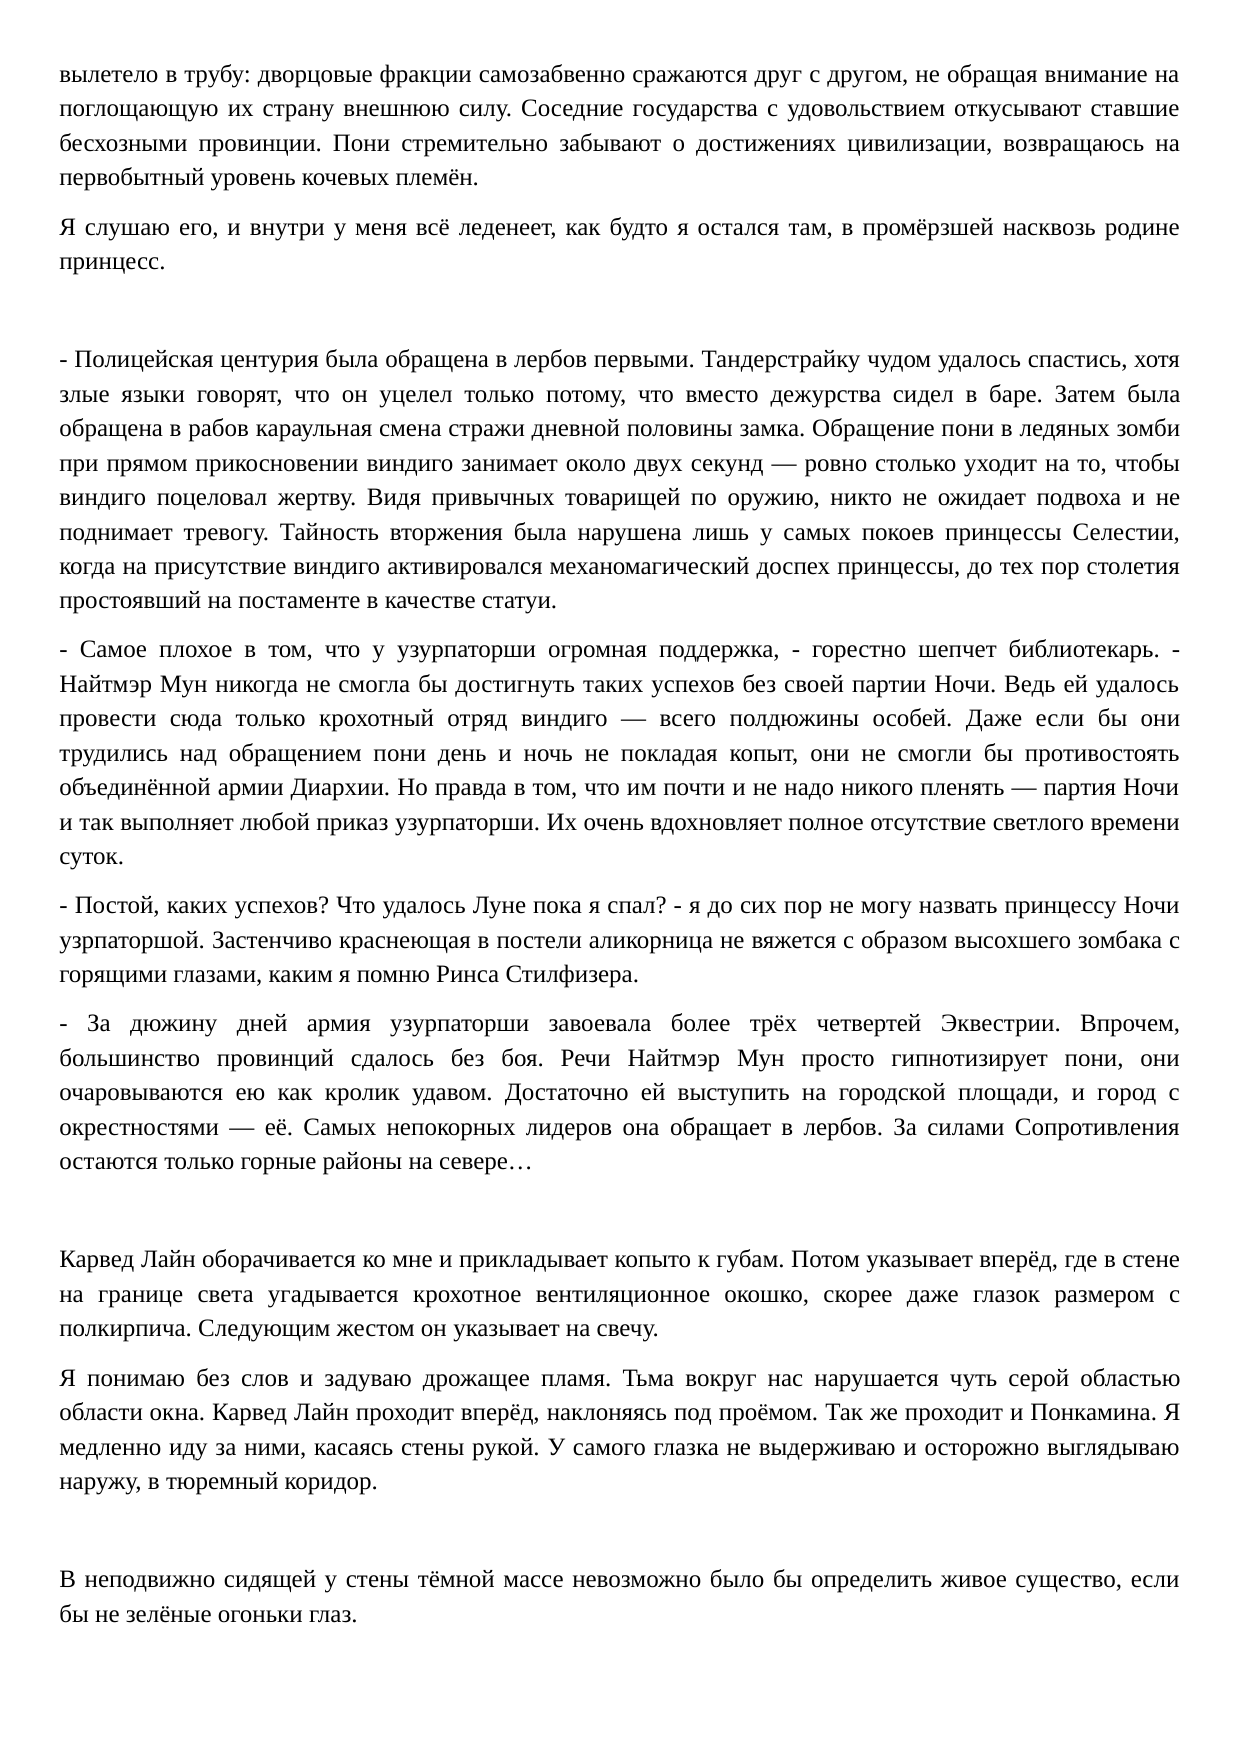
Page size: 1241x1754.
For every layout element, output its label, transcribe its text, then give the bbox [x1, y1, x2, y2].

text - Постой, каких успехов? Что удалось Луне пока я спал? - я до сих пор не могу назвать принцессу Ночи узрпаторшой. Застенчиво краснеющая в постели аликорница не вяжется с образом высохшего зомбака с горящими глазами, каким я помню Ринса Стилфизера. [59, 891, 1181, 988]
text Я слушаю его, и внутри у меня всё леденеет, как будто я остался там, в промёрзшей насквозь родине принцесс. [59, 212, 1181, 275]
text - Полицейская центурия была обращена в лербов первыми. Тандерстрайку чудом удалось спастись, хотя злые языки говорят, что он уцелел только потому, что вместо дежурства сидел в баре. Затем была обращена в рабов караульная смена стражи дневной половины замка. Обращение пони в ледяных зомби при прямом прикосновении виндиго занимает около двух секунд — ровно столько уходит на то, чтобы виндиго поцеловал жертву. Видя привычных товарищей по оружию, никто не ожидает подвоха и не поднимает тревогу. Тайность вторжения была нарушена лишь у самых покоев принцессы Селестии, когда на присутствие виндиго активировался механомагический доспех принцессы, до тех пор столетия простоявший на постаменте в качестве статуи. [59, 344, 1181, 614]
text Я понимаю без слов и задуваю дрожащее пламя. Тьма вокруг нас нарушается чуть серой областью области окна. Карвед Лайн проходит вперёд, наклоняясь под проёмом. Так же проходит и Понкамина. Я медленно иду за ними, касаясь стены рукой. У самого глазка не выдерживаю и осторожно выглядываю наружу, в тюремный коридор. [59, 1363, 1181, 1495]
text - Самое плохое в том, что у узурпаторши огромная поддержка, - горестно шепчет библиотекарь. - Найтмэр Мун никогда не смогла бы достигнуть таких успехов без своей партии Ночи. Ведь ей удалось провести сюда только крохотный отряд виндиго — всего полдюжины особей. Даже если бы они трудились над обращением пони день и ночь не покладая копыт, они не смогли бы противостоять объединённой армии Диархии. Но правда в том, что им почти и не надо никого пленять — партия Ночи и так выполняет любой приказ узурпаторши. Их очень вдохновляет полное отсутствие светлого времени суток. [59, 634, 1181, 870]
text Карвед Лайн оборачивается ко мне и прикладывает копыто к губам. Потом указывает вперёд, где в стене на границе света угадывается крохотное вентиляционное окошко, скорее даже глазок размером с полкирпича. Следующим жестом он указывает на свечу. [59, 1244, 1181, 1342]
text - За дюжину дней армия узурпаторши завоевала более трёх четвертей Эквестрии. Впрочем, большинство провинций сдалось без боя. Речи Найтмэр Мун просто гипнотизирует пони, они очаровываются ею как кролик удавом. Достаточно ей выступить на городской площади, и город с окрестностями — её. Самых непокорных лидеров она обращает в лербов. За силами Сопротивления остаются только горные районы на севере… [59, 1008, 1181, 1175]
text вылетело в трубу: дворцовые фракции самозабвенно сражаются друг с другом, не обращая внимание на поглощающую их страну внешнюю силу. Соседние государства с удовольствием откусывают ставшие бесхозными провинции. Пони стремительно забывают о достижениях цивилизации, возвращаюсь на первобытный уровень кочевых племён. [59, 59, 1181, 191]
text В неподвижно сидящей у стены тёмной массе невозможно было бы определить живое существо, если бы не зелёные огоньки глаз. [59, 1564, 1181, 1627]
